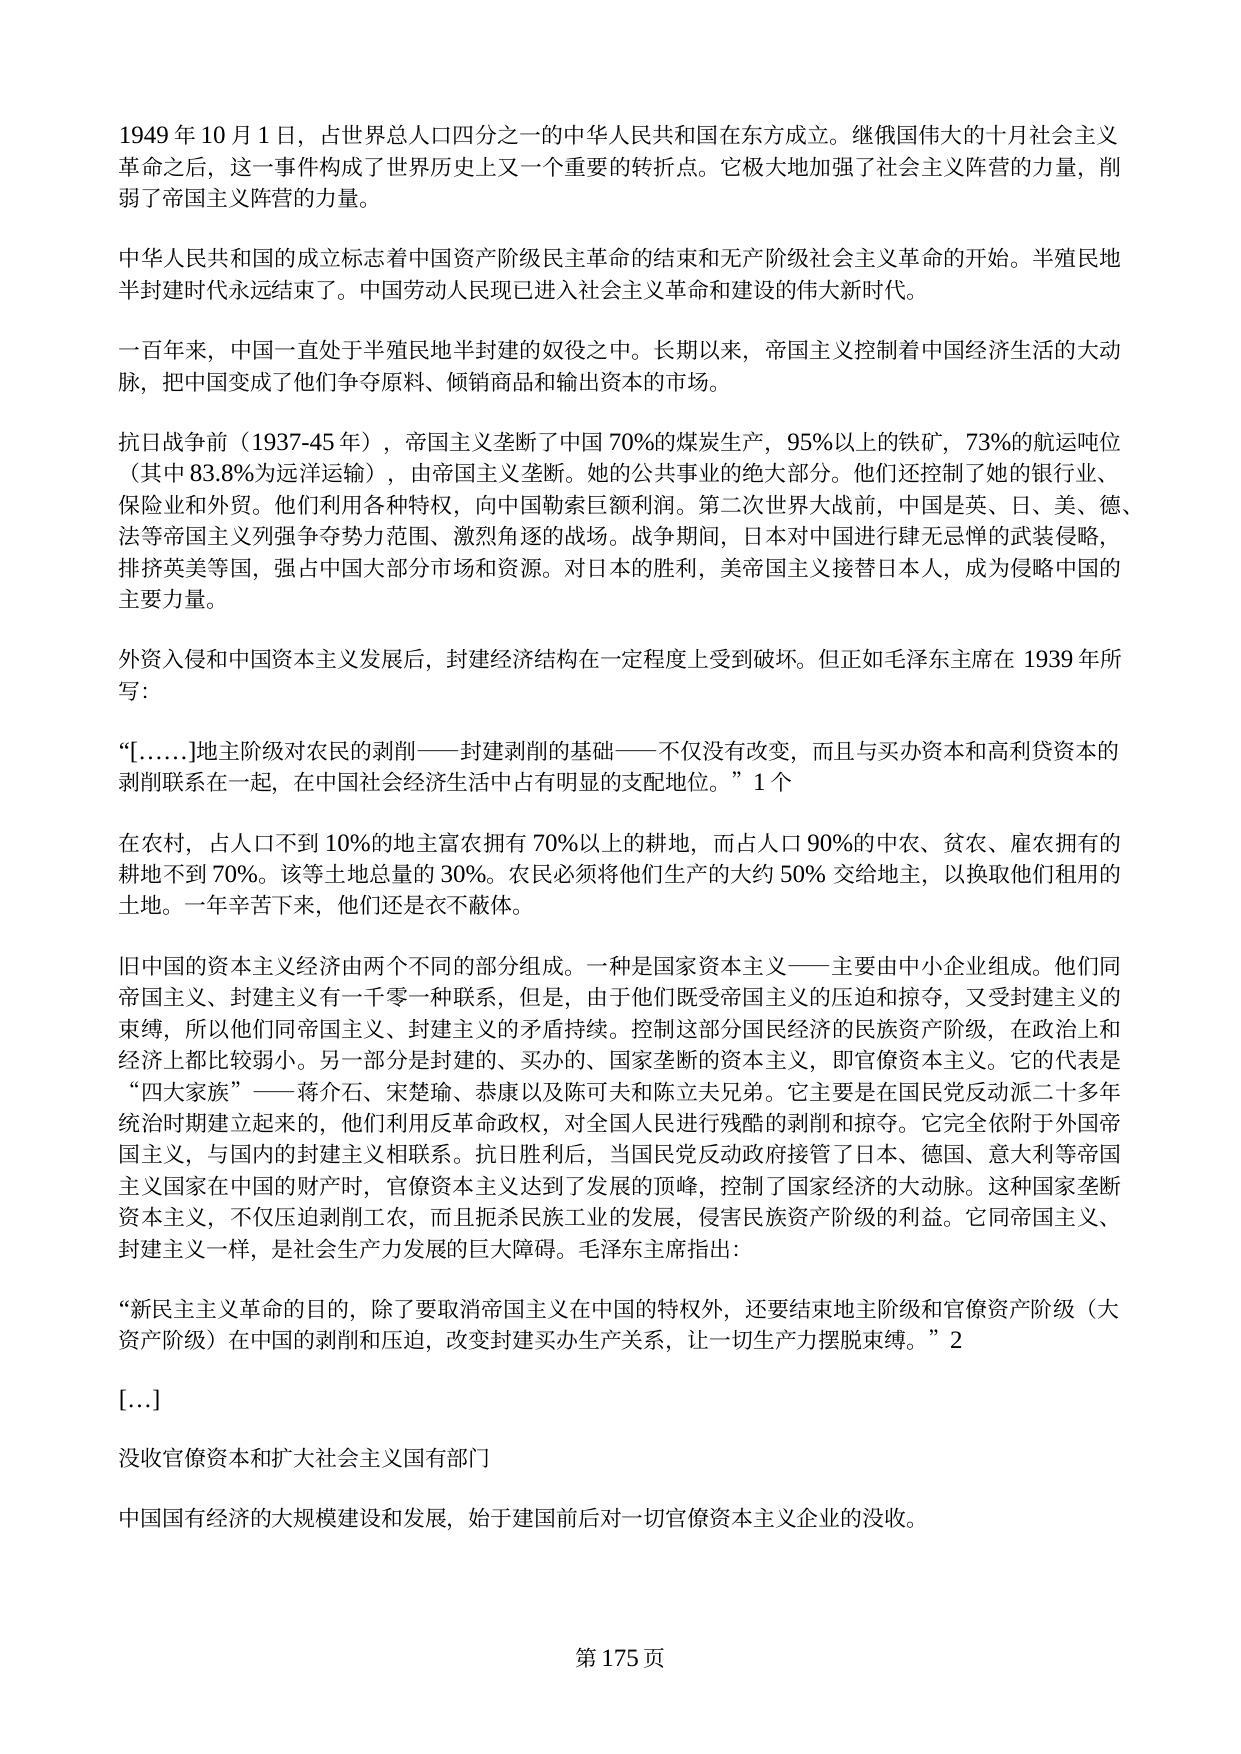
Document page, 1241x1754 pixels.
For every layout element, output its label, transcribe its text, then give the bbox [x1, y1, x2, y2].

text 外资入侵和中国资本主义发展后，封建经济结构在一定程度上受到破坏。但正如毛泽东主席在1939年所写： [118, 642, 1122, 705]
text 中国国有经济的大规模建设和发展，始于建国前后对一切官僚资本主义企业的没收。 [118, 1502, 1122, 1533]
text 抗日战争前（1937-45年），帝国主义垄断了中国70%的煤炭生产，95%以上的铁矿，73%的航运吨位（其中83.8%为远洋运输），由帝国主义垄断。她的公共事业的绝大部分。他们还控制了她的银行业、保险业和外贸。他们利用各种特权，向中国勒索巨额利润。第二次世界大战前，中国是英、日、美、德、法等帝国主义列强争夺势力范围、激烈角逐的战场。战争期间，日本对中国进行肆无忌惮的武装侵略，排挤英美等国，强占中国大部分市场和资源。对日本的胜利，美帝国主义接替日本人，成为侵略中国的主要力量。 [118, 425, 1122, 614]
text 在农村，占人口不到10%的地主富农拥有70%以上的耕地，而占人口90%的中农、贫农、雇农拥有的耕地不到70%。该等土地总量的30%。农民必须将他们生产的大约50% 交给地主，以换取他们租用的土地。一年辛苦下来，他们还是衣不蔽体。 [118, 826, 1122, 920]
text 没收官僚资本和扩大社会主义国有部门 [118, 1441, 1122, 1473]
text 一百年来，中国一直处于半殖民地半封建的奴役之中。长期以来，帝国主义控制着中国经济生活的大动脉，把中国变成了他们争夺原料、倾销商品和输出资本的市场。 [118, 333, 1122, 396]
text “新民主主义革命的目的，除了要取消帝国主义在中国的特权外，还要结束地主阶级和官僚资产阶级（大资产阶级）在中国的剥削和压迫，改变封建买办生产关系，让一切生产力摆脱束缚。”2 [118, 1292, 1122, 1355]
text 旧中国的资本主义经济由两个不同的部分组成。一种是国家资本主义——主要由中小企业组成。他们同帝国主义、封建主义有一千零一种联系，但是，由于他们既受帝国主义的压迫和掠夺，又受封建主义的束缚，所以他们同帝国主义、封建主义的矛盾持续。控制这部分国民经济的民族资产阶级，在政治上和经济上都比较弱小。另一部分是封建的、买办的、国家垄断的资本主义，即官僚资本主义。它的代表是“四大家族”——蒋介石、宋楚瑜、恭康以及陈可夫和陈立夫兄弟。它主要是在国民党反动派二十多年统治时期建立起来的，他们利用反革命政权，对全国人民进行残酷的剥削和掠夺。它完全依附于外国帝国主义，与国内的封建主义相联系。抗日胜利后，当国民党反动政府接管了日本、德国、意大利等帝国主义国家在中国的财产时，官僚资本主义达到了发展的顶峰，控制了国家经济的大动脉。这种国家垄断资本主义，不仅压迫剥削工农，而且扼杀民族工业的发展，侵害民族资产阶级的利益。它同帝国主义、封建主义一样，是社会生产力发展的巨大障碍。毛泽东主席指出： [118, 949, 1122, 1263]
text […] [118, 1384, 1122, 1413]
text “[……]地主阶级对农民的剥削——封建剥削的基础——不仅没有改变，而且与买办资本和高利贷资本的剥削联系在一起，在中国社会经济生活中占有明显的支配地位。”1个 [118, 734, 1122, 797]
text 1949年10月1日，占世界总人口四分之一的中华人民共和国在东方成立。继俄国伟大的十月社会主义革命之后，这一事件构成了世界历史上又一个重要的转折点。它极大地加强了社会主义阵营的力量，削弱了帝国主义阵营的力量。 [118, 118, 1122, 213]
text 中华人民共和国的成立标志着中国资产阶级民主革命的结束和无产阶级社会主义革命的开始。半殖民地半封建时代永远结束了。中国劳动人民现已进入社会主义革命和建设的伟大新时代。 [118, 242, 1122, 304]
